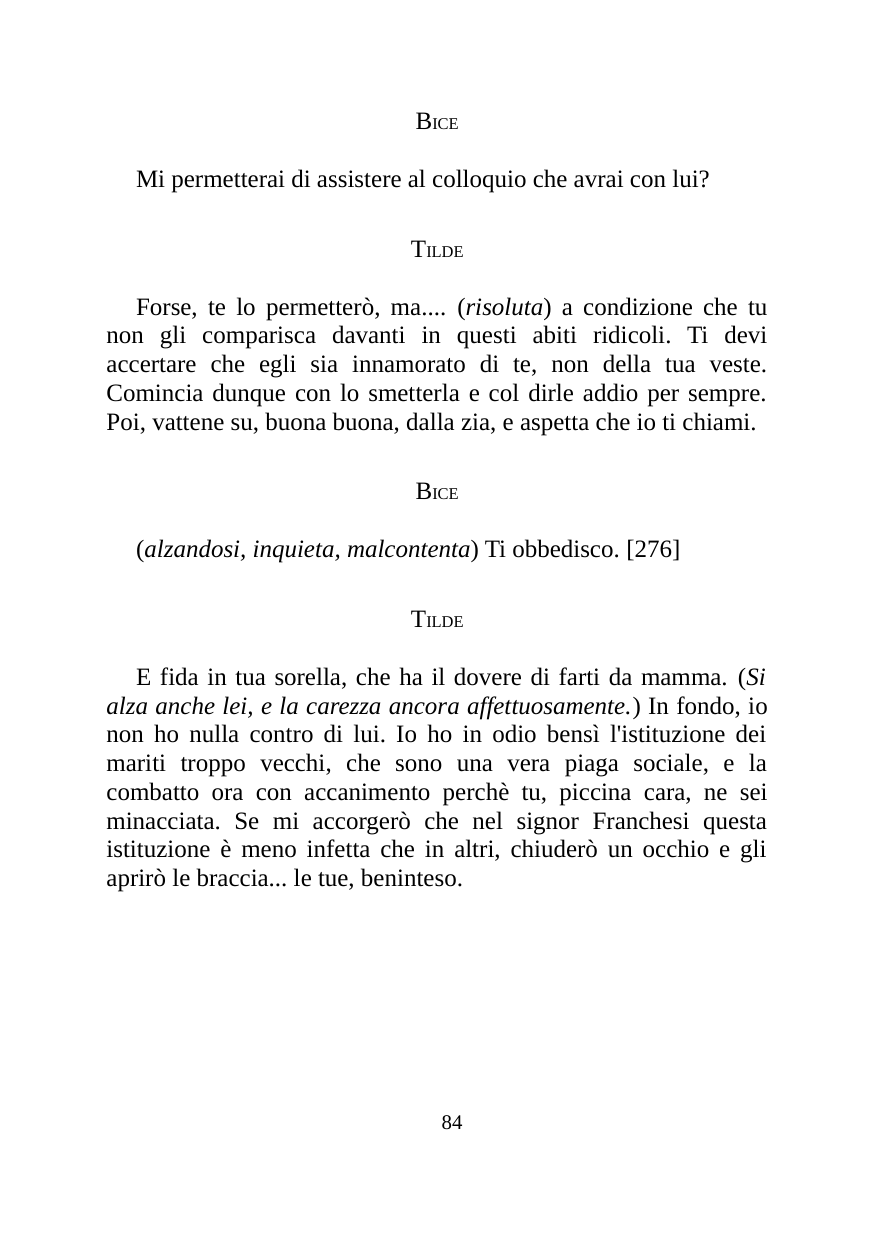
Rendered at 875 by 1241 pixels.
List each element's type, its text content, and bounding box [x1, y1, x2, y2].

text Mi permetterai di assistere al colloquio che avrai con lui? [106, 164, 768, 193]
text Tilde [106, 234, 768, 263]
text E fida in tua sorella, che ha il dovere di farti da mamma. (Si alza anche lei, e la carezza ancora affettuosamente.) In fondo, io non ho nulla contro di lui. Io ho in odio bensì l'istituzione dei mariti troppo vecchi, che sono una vera piaga sociale, e la combatto ora con accanimento perchè tu, piccina cara, ne sei minacciata. Se mi accorgerò che nel signor Franchesi questa istituzione è meno infetta che in altri, chiuderò un occhio e gli aprirò le braccia... le tue, beninteso. [106, 662, 768, 892]
text Bice [106, 476, 768, 505]
text Tilde [106, 604, 768, 633]
text Forse, te lo permetterò, ma.... (risoluta) a condizione che tu non gli comparisca davanti in questi abiti ridicoli. Ti devi accertare che egli sia innamorato di te, non della tua veste. Comincia dunque con lo smetterla e col dirle addio per sempre. Poi, vattene su, buona buona, dalla zia, e aspetta che io ti chiami. [106, 292, 768, 436]
text (alzandosi, inquieta, malcontenta) Ti obbedisco. [276] [106, 534, 768, 563]
text Bice [106, 106, 768, 135]
